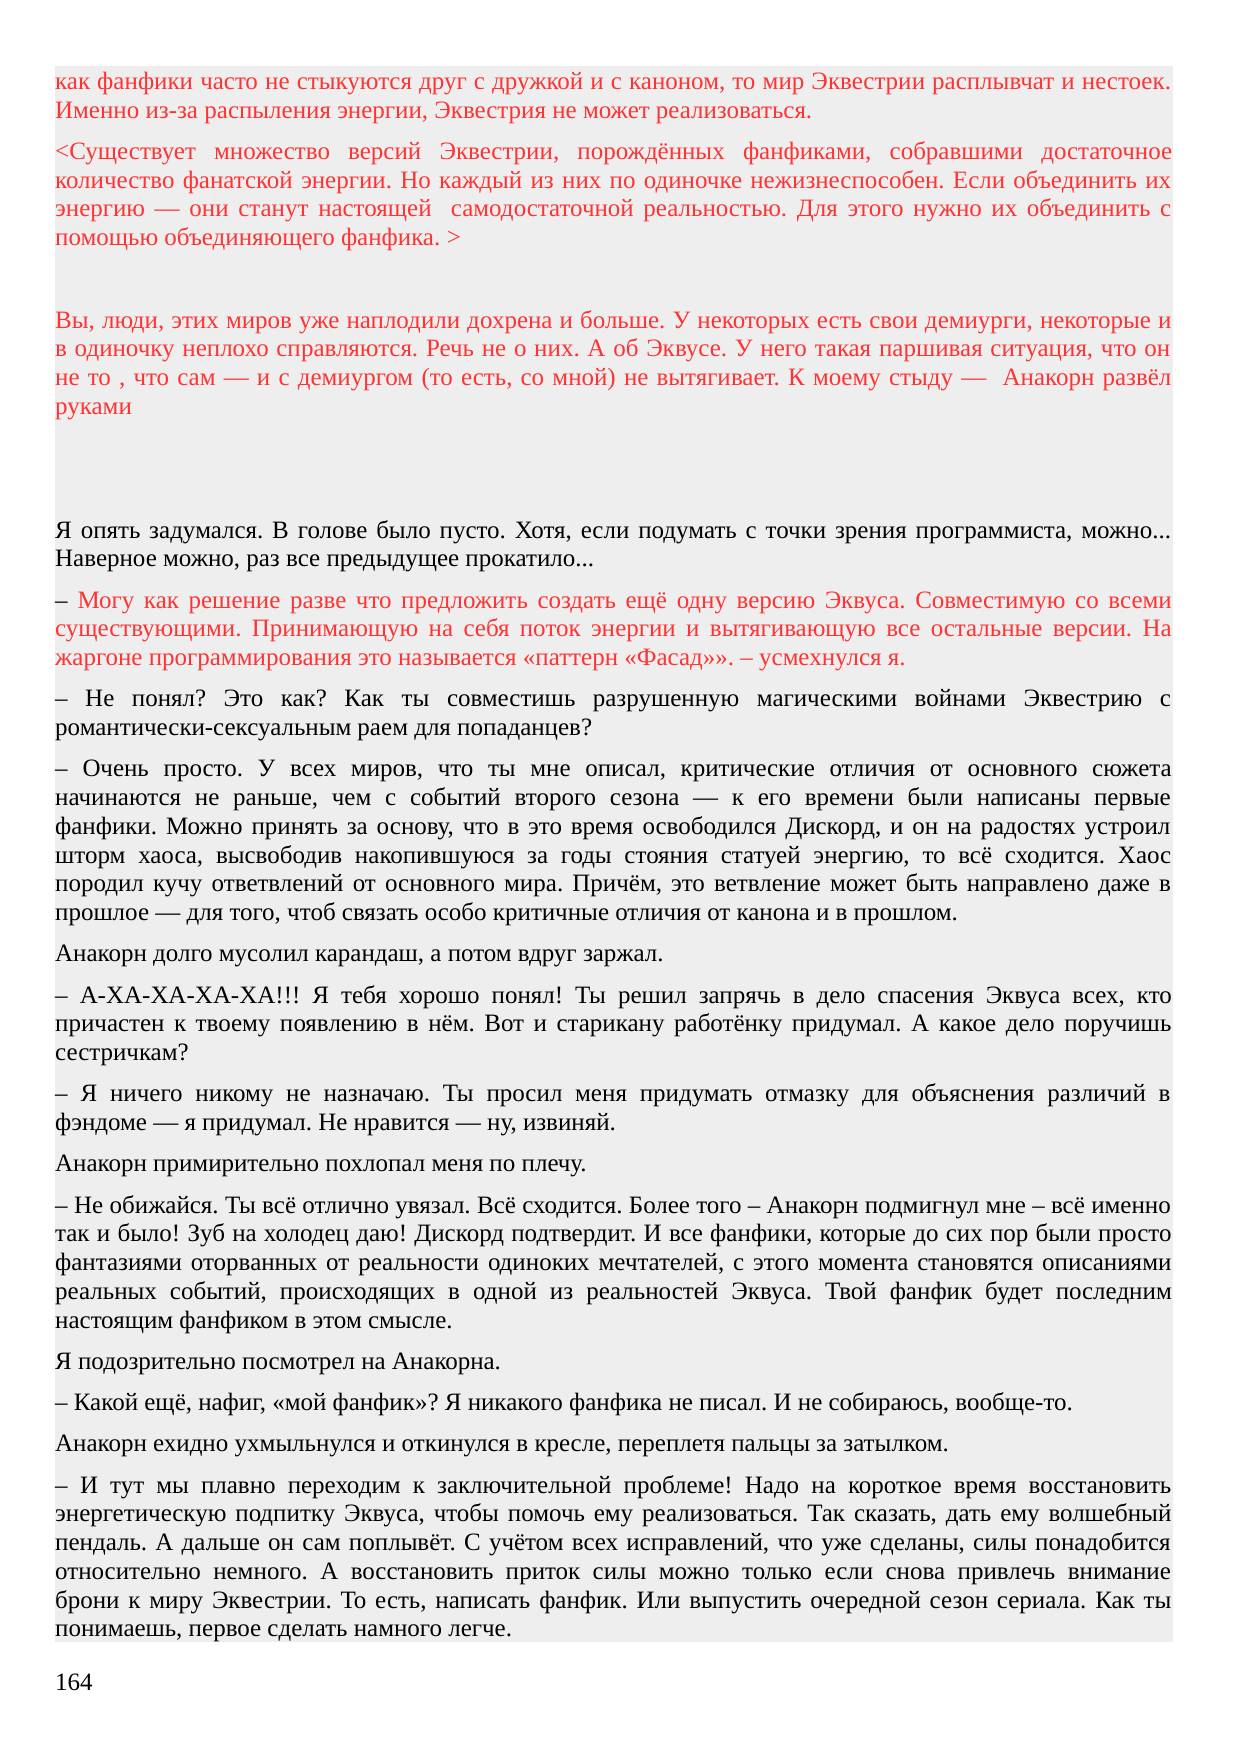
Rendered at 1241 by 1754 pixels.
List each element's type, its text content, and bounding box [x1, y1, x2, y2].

text Я подозрительно посмотрел на Анакорна. [55, 1346, 1173, 1375]
text – Могу как решение разве что предложить создать ещё одну версию Эквуса. Совместимую со всеми существующими. Принимающую на себя поток энергии и вытягивающую все остальные версии. На жаргоне программирования это называется «паттерн «Фасад»». – усмехнулся я. [55, 585, 1173, 671]
text – И тут мы плавно переходим к заключительной проблеме! Надо на короткое время восстановить энергетическую подпитку Эквуса, чтобы помочь ему реализоваться. Так сказать, дать ему волшебный пендаль. А дальше он сам поплывёт. С учётом всех исправлений, что уже сделаны, силы понадобится относительно немного. А восстановить приток силы можно только если снова привлечь внимание брони к миру Эквестрии. То есть, написать фанфик. Или выпустить очередной сезон сериала. Как ты понимаешь, первое сделать намного легче. [55, 1470, 1173, 1642]
text – Я ничего никому не назначаю. Ты просил меня придумать отмазку для объяснения различий в фэндоме — я придумал. Не нравится — ну, извиняй. [55, 1078, 1173, 1136]
text – Какой ещё, нафиг, «мой фанфик»? Я никакого фанфика не писал. И не собираюсь, вообще-то. [55, 1387, 1173, 1416]
text – Очень просто. У всех миров, что ты мне описал, критические отличия от основного сюжета начинаются не раньше, чем с событий второго сезона — к его времени были написаны первые фанфики. Можно принять за основу, что в это время освободился Дискорд, и он на радостях устроил шторм хаоса, высвободив накопившуюся за годы стояния статуей энергию, то всё сходится. Хаос породил кучу ответвлений от основного мира. Причём, это ветвление может быть направлено даже в прошлое — для того, чтоб связать особо критичные отличия от канона и в прошлом. [55, 753, 1173, 926]
text – Не обижайся. Ты всё отлично увязал. Всё сходится. Более того – Анакорн подмигнул мне – всё именно так и было! Зуб на холодец даю! Дискорд подтвердит. И все фанфики, которые до сих пор были просто фантазиями оторванных от реальности одиноких мечтателей, с этого момента становятся описаниями реальных событий, происходящих в одной из реальностей Эквуса. Твой фанфик будет последним настоящим фанфиком в этом смысле. [55, 1190, 1173, 1333]
text – Не понял? Это как? Как ты совместишь разрушенную магическими войнами Эквестрию с романтически-сексуальным раем для попаданцев? [55, 683, 1173, 741]
text Вы, люди, этих миров уже наплодили дохрена и больше. У некоторых есть свои демиурги, некоторые и в одиночку неплохо справляются. Речь не о них. А об Эквусе. У него такая паршивая ситуация, что он не то , что сам — и с демиургом (то есть, со мной) не вытягивает. К моему стыду — Анакорн развёл руками [55, 305, 1173, 420]
text как фанфики часто не стыкуются друг с дружкой и с каноном, то мир Эквестрии расплывчат и нестоек. Именно из-за распыления энергии, Эквестрия не может реализоваться. [55, 66, 1173, 123]
text Я опять задумался. В голове было пусто. Хотя, если подумать с точки зрения программиста, можно... Наверное можно, раз все предыдущее прокатило... [55, 515, 1173, 572]
text Анакорн примирительно похлопал меня по плечу. [55, 1148, 1173, 1177]
text <Существует множество версий Эквестрии, порождённых фанфиками, собравшими достаточное количество фанатской энергии. Но каждый из них по одиночке нежизнеспособен. Если объединить их энергию — они станут настоящей самодостаточной реальностью. Для этого нужно их объединить с помощью объединяющего фанфика. > [55, 136, 1173, 251]
text Анакорн долго мусолил карандаш, а потом вдруг заржал. [55, 938, 1173, 967]
text Анакорн ехидно ухмыльнулся и откинулся в кресле, переплетя пальцы за затылком. [55, 1428, 1173, 1457]
text – А-ХА-ХА-ХА-ХА!!! Я тебя хорошо понял! Ты решил запрячь в дело спасения Эквуса всех, кто причастен к твоему появлению в нём. Вот и старикану работёнку придумал. А какое дело поручишь сестричкам? [55, 980, 1173, 1066]
